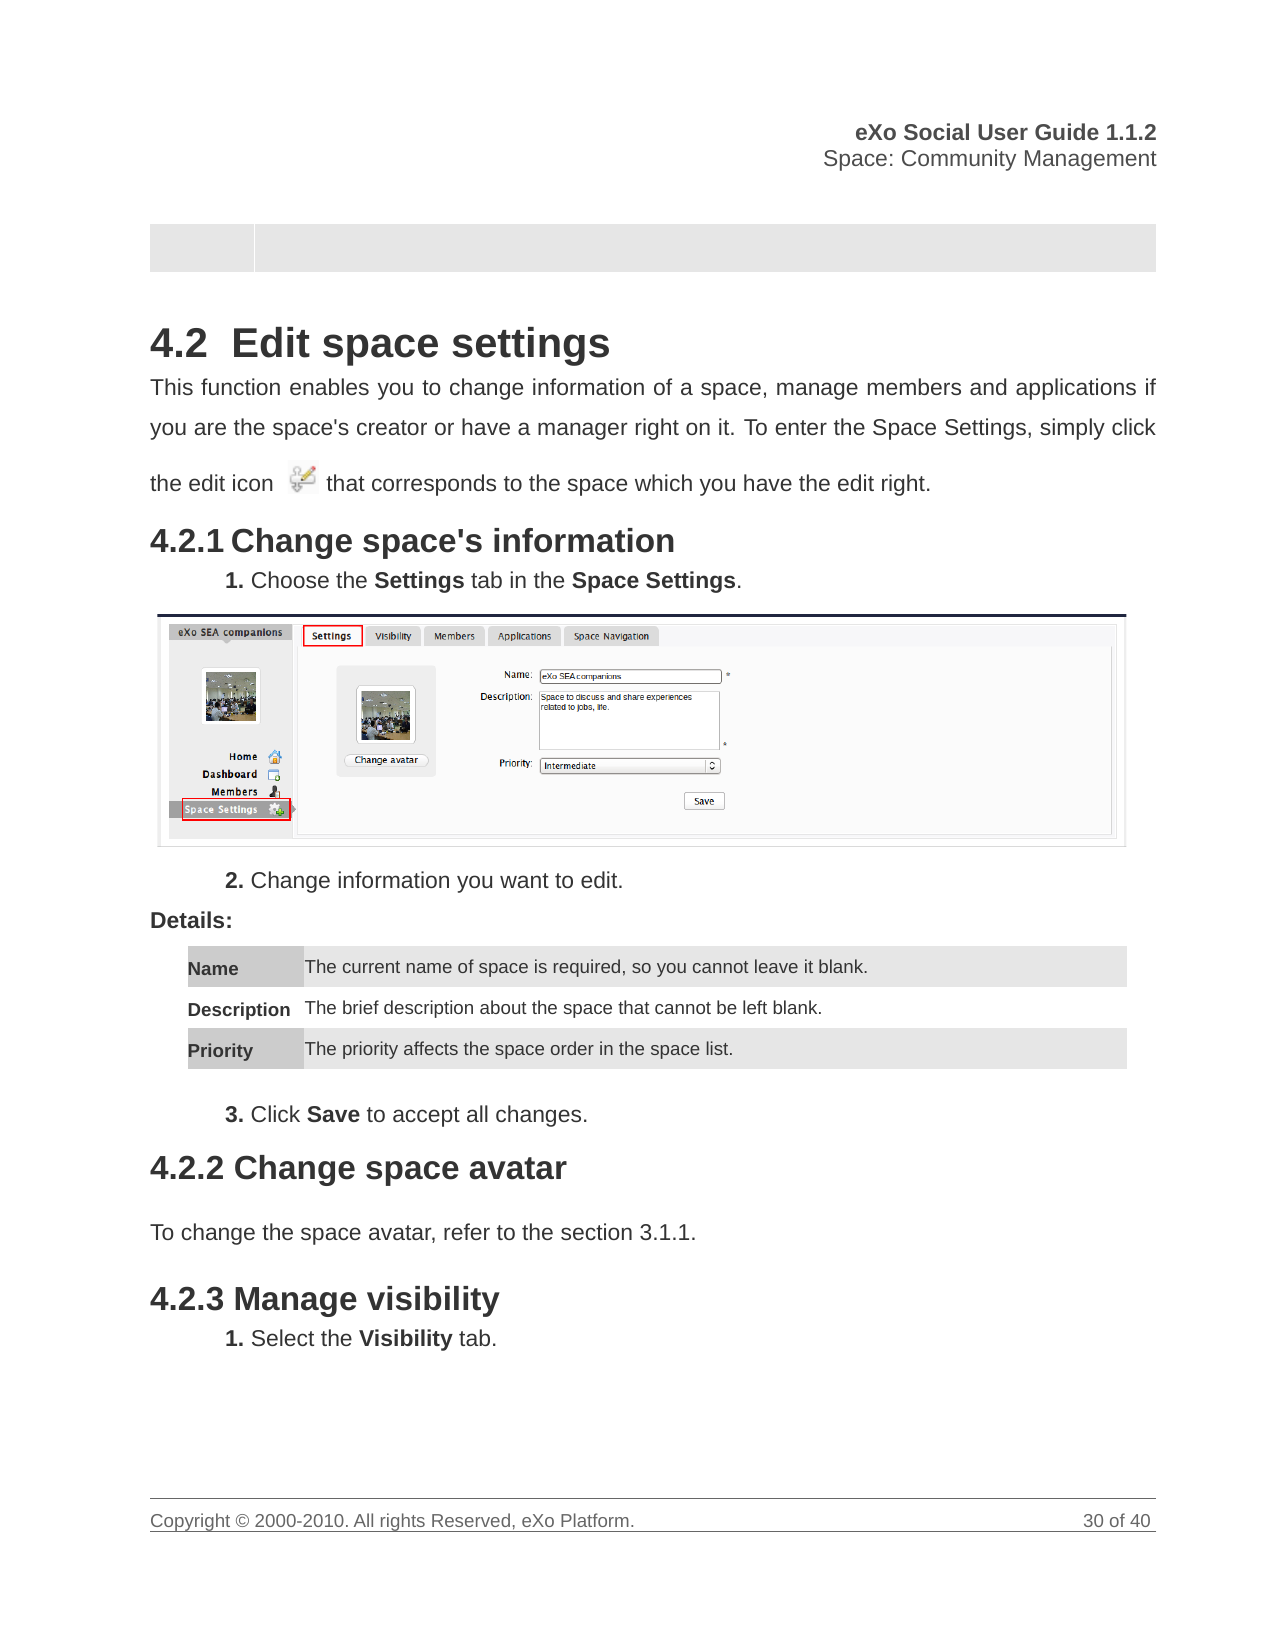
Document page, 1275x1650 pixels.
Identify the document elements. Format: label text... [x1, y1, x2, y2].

table_header The current name of space is required, so you cannot leave it blank. [304, 946, 1127, 987]
list 2. Change information you want to edit. [187, 867, 1156, 893]
table_cell Description [188, 987, 304, 1028]
subtitle Change space avatar [150, 1148, 1156, 1187]
table_header [255, 224, 1156, 272]
subtitle Change space's information [150, 521, 1156, 560]
picture [287, 460, 319, 494]
subtitle Manage visibility [150, 1279, 1156, 1317]
table_cell The brief description about the space that cannot be left blank. [304, 987, 1127, 1028]
table_header [150, 224, 254, 272]
text Details: [150, 907, 1156, 933]
list 3. Click Save to accept all changes. [187, 1101, 1156, 1128]
list 1. Select the Visibility tab. [187, 1325, 1156, 1351]
subtitle Edit space settings [150, 319, 1156, 367]
picture [157, 614, 1127, 847]
list 1. Choose the Settings tab in the Space Settings. [187, 567, 1156, 594]
text To change the space avatar, refer to the section 3.1.1. [150, 1219, 1156, 1246]
table_cell The priority affects the space order in the space list. [304, 1028, 1127, 1069]
table_cell Priority [188, 1028, 304, 1069]
table_header Name [188, 946, 304, 987]
text This function enables you to change information of a space, manage members and applications if you are the space's creator or have a manager right on it. To enter the Space Settings, simply click the edit icon that corresponds to the space which you have the edit right. [150, 374, 1156, 501]
